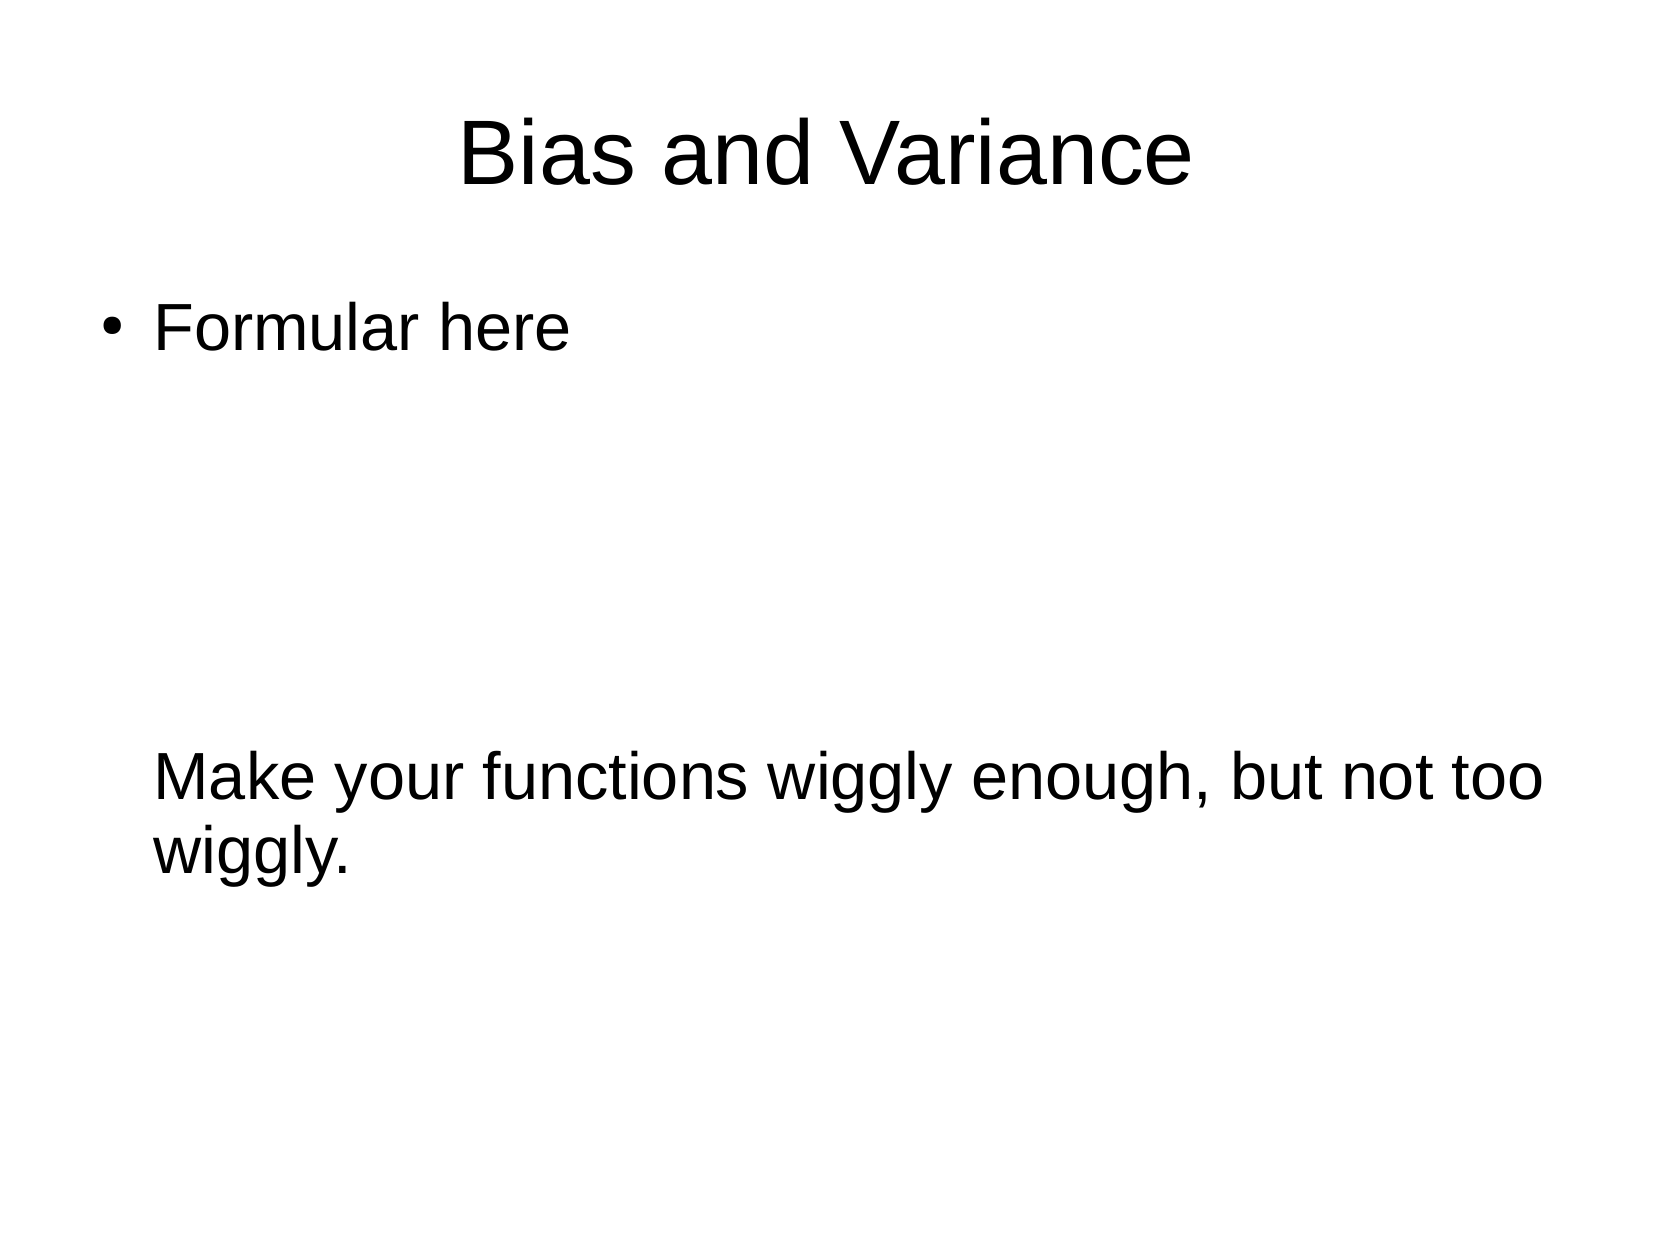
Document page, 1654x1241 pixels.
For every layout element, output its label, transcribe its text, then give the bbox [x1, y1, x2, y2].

list Formular here Make your functions wiggly enough, but not too wiggly. [82, 290, 1571, 1010]
title Bias and Variance [82, 49, 1571, 257]
